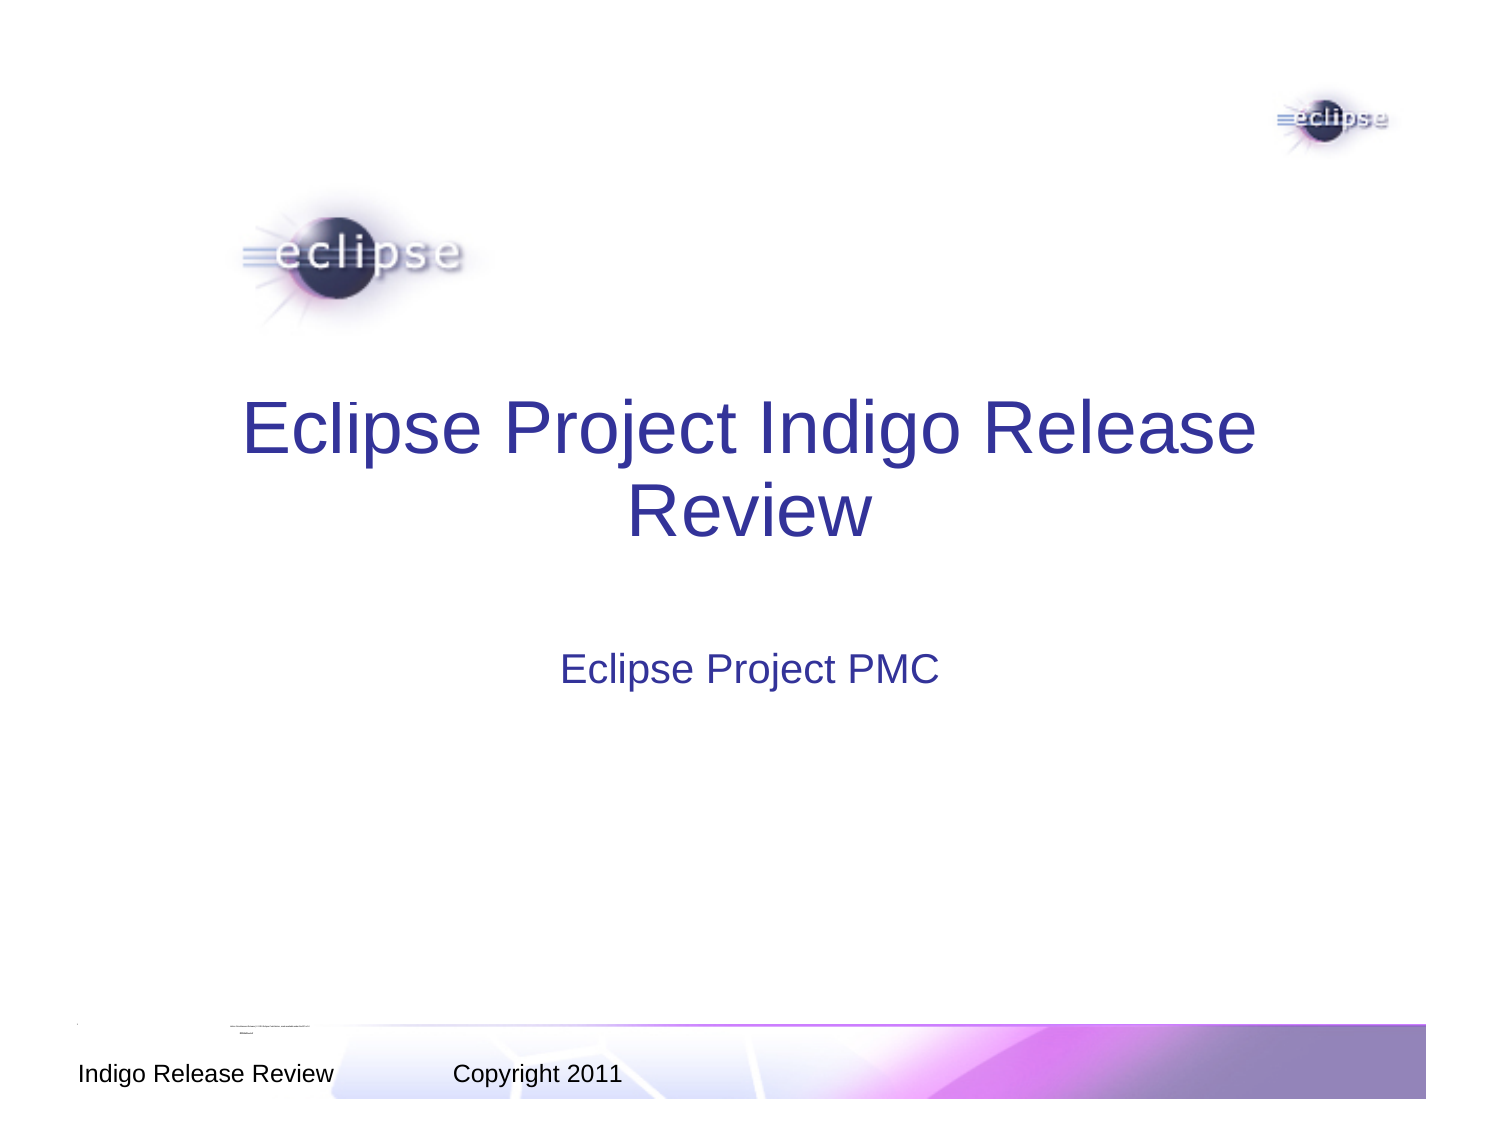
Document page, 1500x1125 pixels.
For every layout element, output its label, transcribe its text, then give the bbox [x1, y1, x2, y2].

picture [206, 101, 507, 402]
subtitle Eclipse Project PMC [225, 637, 1276, 926]
picture [1257, 42, 1408, 193]
picture [225, 1024, 1426, 1099]
title Eclipse Project Indigo Release Review [112, 349, 1388, 591]
